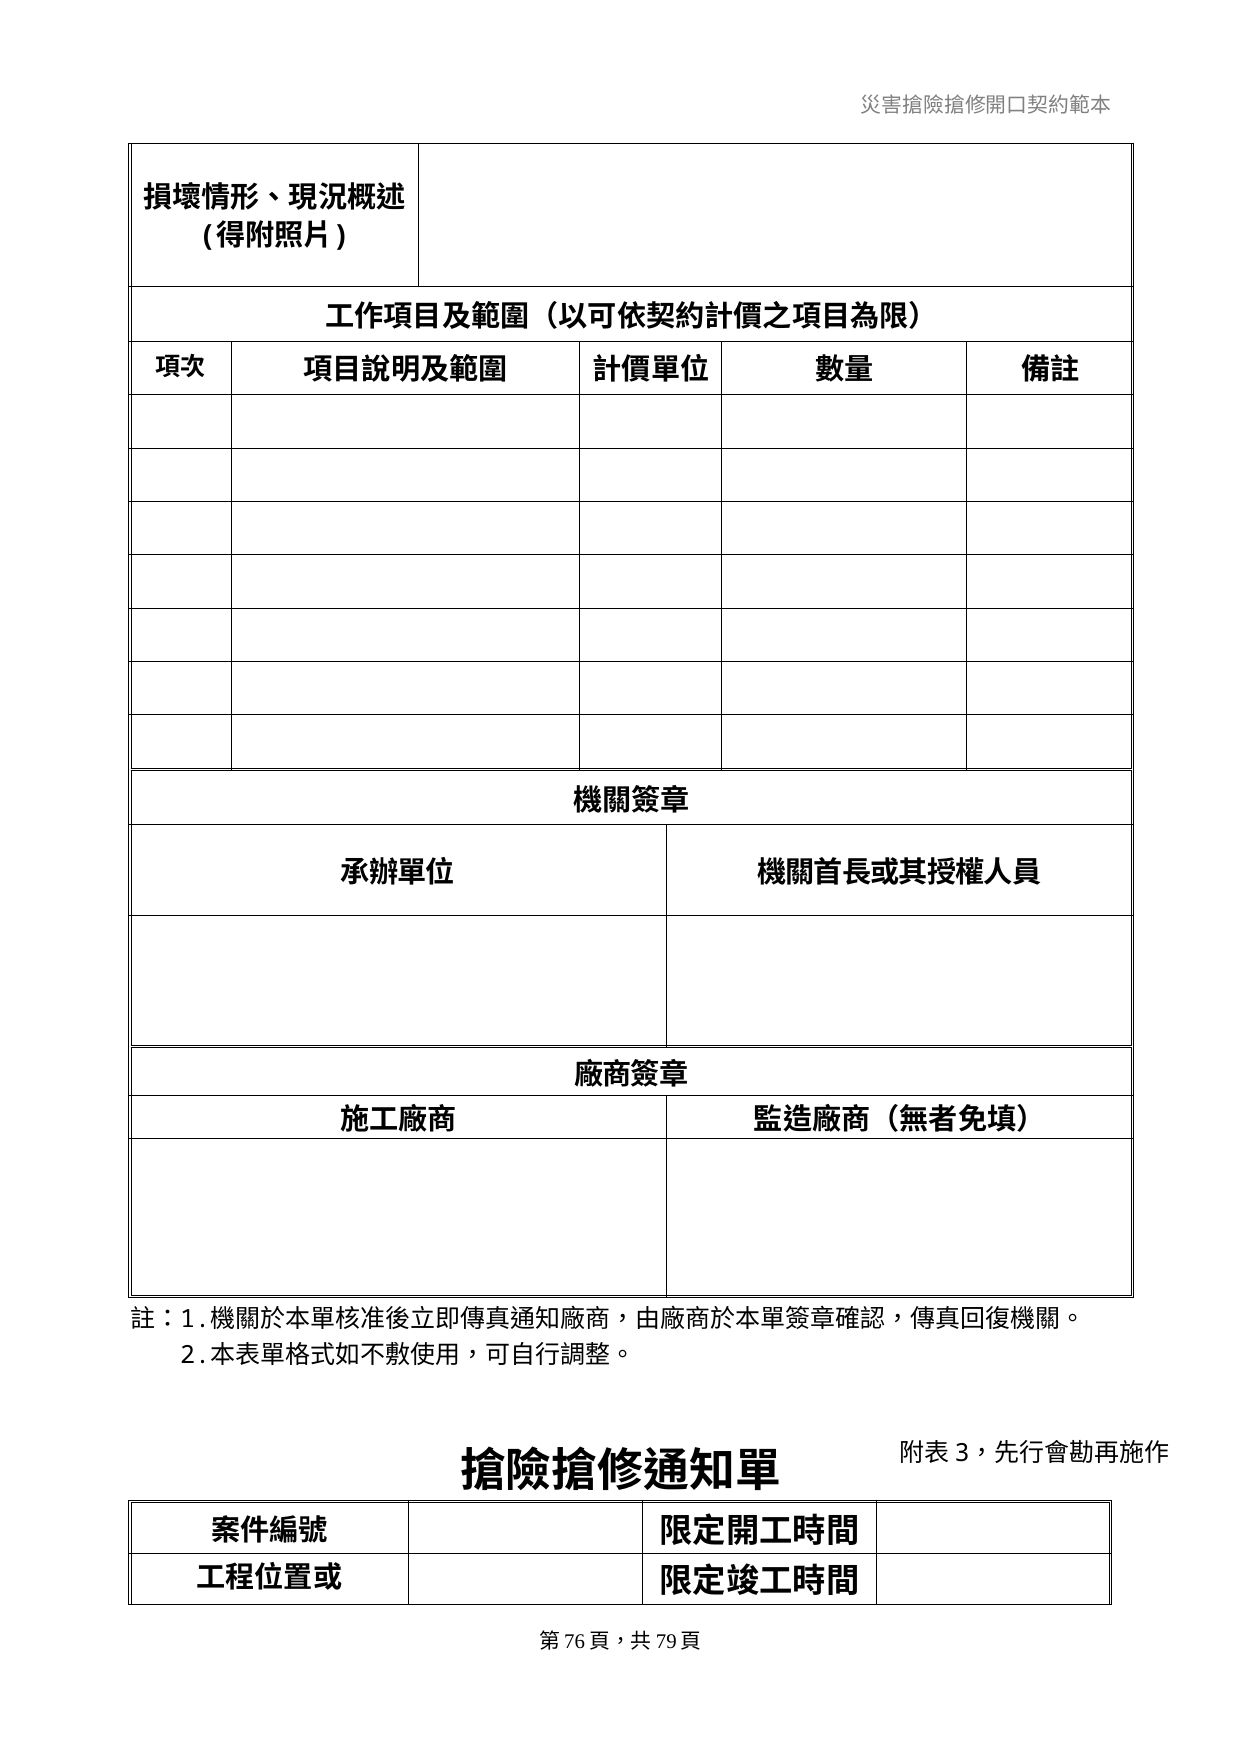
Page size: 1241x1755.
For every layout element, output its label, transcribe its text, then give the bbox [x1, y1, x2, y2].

table_cell [580, 662, 721, 714]
table_cell [132, 715, 231, 767]
table_cell [232, 502, 579, 554]
table_cell [967, 555, 1131, 607]
table_cell [877, 1554, 1109, 1604]
table_cell [232, 555, 579, 607]
table_cell 承辦單位 [132, 825, 666, 915]
table_header 限定開工時間 [643, 1503, 876, 1553]
table_cell [722, 555, 966, 607]
table_cell [580, 395, 721, 447]
table_cell [967, 609, 1131, 661]
table_cell [232, 715, 579, 767]
table_cell [132, 916, 666, 1045]
text 2.本表單格式如不敷使用，可自行調整。 [180, 1334, 1110, 1371]
table_cell [722, 662, 966, 714]
text 搶險搶修通知單 [130, 1433, 1110, 1500]
table_cell 工作項目及範圍（以可依契約計價之項目為限） [132, 287, 1131, 341]
table_cell [580, 715, 721, 767]
table_header [877, 1503, 1109, 1553]
table_cell [419, 144, 1131, 286]
table_cell 項次 [132, 342, 231, 394]
table_header 案件編號 [132, 1503, 408, 1553]
table_cell [580, 502, 721, 554]
table_cell [722, 502, 966, 554]
text 附表3，先行會勘再施作者 [899, 1432, 1182, 1473]
table_cell 施工廠商 [132, 1096, 666, 1138]
table_cell [409, 1554, 642, 1604]
table_cell 監造廠商（無者免填） [667, 1096, 1131, 1138]
table_cell 項目說明及範圍 [232, 342, 579, 394]
table_cell 損壞情形、現況概述(得附照片) [132, 144, 418, 286]
table_cell [722, 395, 966, 447]
table_cell [967, 662, 1131, 714]
table_cell 機關簽章 [132, 771, 1131, 824]
table_cell [132, 609, 231, 661]
table_cell [667, 916, 1131, 1045]
table_cell 計價單位 [580, 342, 721, 394]
table_cell [722, 609, 966, 661]
table_cell [132, 395, 231, 447]
table_cell [580, 555, 721, 607]
table_cell 備註 [967, 342, 1131, 394]
table_cell 機關首長或其授權人員 [667, 825, 1131, 915]
table_cell [722, 449, 966, 501]
table_cell 工程位置或 [132, 1554, 408, 1604]
table_cell [667, 1139, 1131, 1295]
table_cell [722, 715, 966, 767]
table_cell [132, 502, 231, 554]
table_cell [580, 449, 721, 501]
table_cell [232, 662, 579, 714]
table_cell [967, 395, 1131, 447]
table_cell [232, 395, 579, 447]
table_cell [132, 662, 231, 714]
table_cell [232, 449, 579, 501]
table_cell [967, 715, 1131, 767]
table_cell [580, 609, 721, 661]
text 註：1.機關於本單核准後立即傳真通知廠商，由廠商於本單簽章確認，傳真回復機關。 [130, 1298, 1110, 1334]
table_cell 廠商簽章 [132, 1048, 1131, 1095]
table_cell [132, 1139, 666, 1295]
table_cell [967, 502, 1131, 554]
table_cell [232, 609, 579, 661]
table_cell [132, 555, 231, 607]
table_cell 數量 [722, 342, 966, 394]
table_cell [132, 449, 231, 501]
table_cell [967, 449, 1131, 501]
table_header [409, 1503, 642, 1553]
table_cell 限定竣工時間 [643, 1554, 876, 1604]
